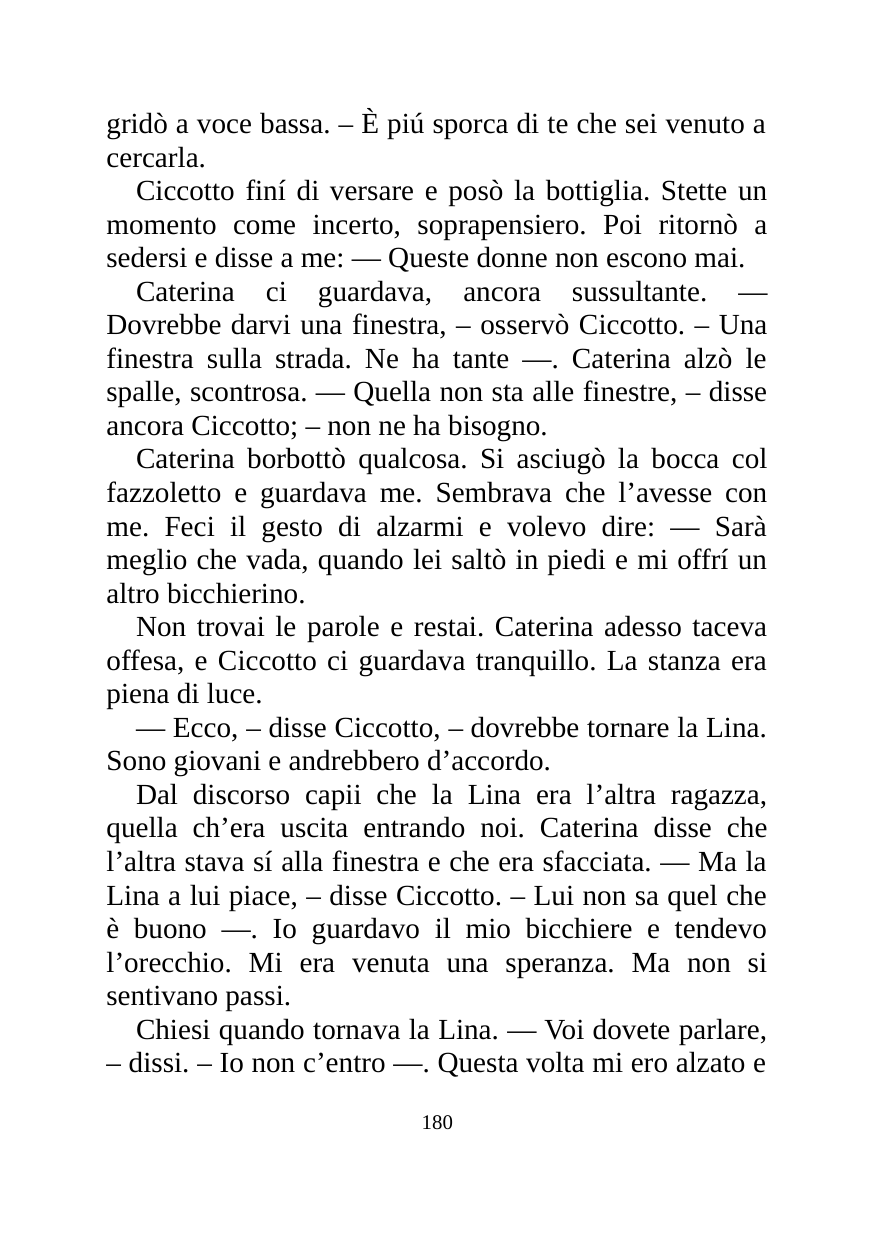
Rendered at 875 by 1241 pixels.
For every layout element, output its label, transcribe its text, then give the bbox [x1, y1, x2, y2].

text — Ecco, – disse Ciccotto, – dovrebbe tornare la Lina. Sono giovani e andrebbero d’accordo. [106, 710, 768, 777]
text Dal discorso capii che la Lina era l’altra ragazza, quella ch’era uscita entrando noi. Caterina disse che l’altra stava sí alla finestra e che era sfacciata. — Ma la Lina a lui piace, – disse Ciccotto. – Lui non sa quel che è buono —. Io guardavo il mio bicchiere e tendevo l’orecchio. Mi era venuta una speranza. Ma non si sentivano passi. [106, 777, 768, 1012]
text Non trovai le parole e restai. Caterina adesso taceva offesa, e Ciccotto ci guardava tranquillo. La stanza era piena di luce. [106, 609, 768, 710]
text Caterina ci guardava, ancora sussultante. — Dovrebbe darvi una finestra, – osservò Ciccotto. – Una finestra sulla strada. Ne ha tante —. Caterina alzò le spalle, scontrosa. — Quella non sta alle finestre, – disse ancora Ciccotto; – non ne ha bisogno. [106, 274, 768, 442]
text Chiesi quando tornava la Lina. — Voi dovete parlare, – dissi. – Io non c’entro —. Questa volta mi ero alzato e [106, 1012, 768, 1079]
text gridò a voce bassa. – È piú sporca di te che sei venuto a cercarla. [106, 106, 768, 173]
text Caterina borbottò qualcosa. Si asciugò la bocca col fazzoletto e guardava me. Sembrava che l’avesse con me. Feci il gesto di alzarmi e volevo dire: — Sarà meglio che vada, quando lei saltò in piedi e mi offrí un altro bicchierino. [106, 442, 768, 609]
text Ciccotto finí di versare e posò la bottiglia. Stette un momento come incerto, soprapensiero. Poi ritornò a sedersi e disse a me: — Queste donne non escono mai. [106, 173, 768, 274]
